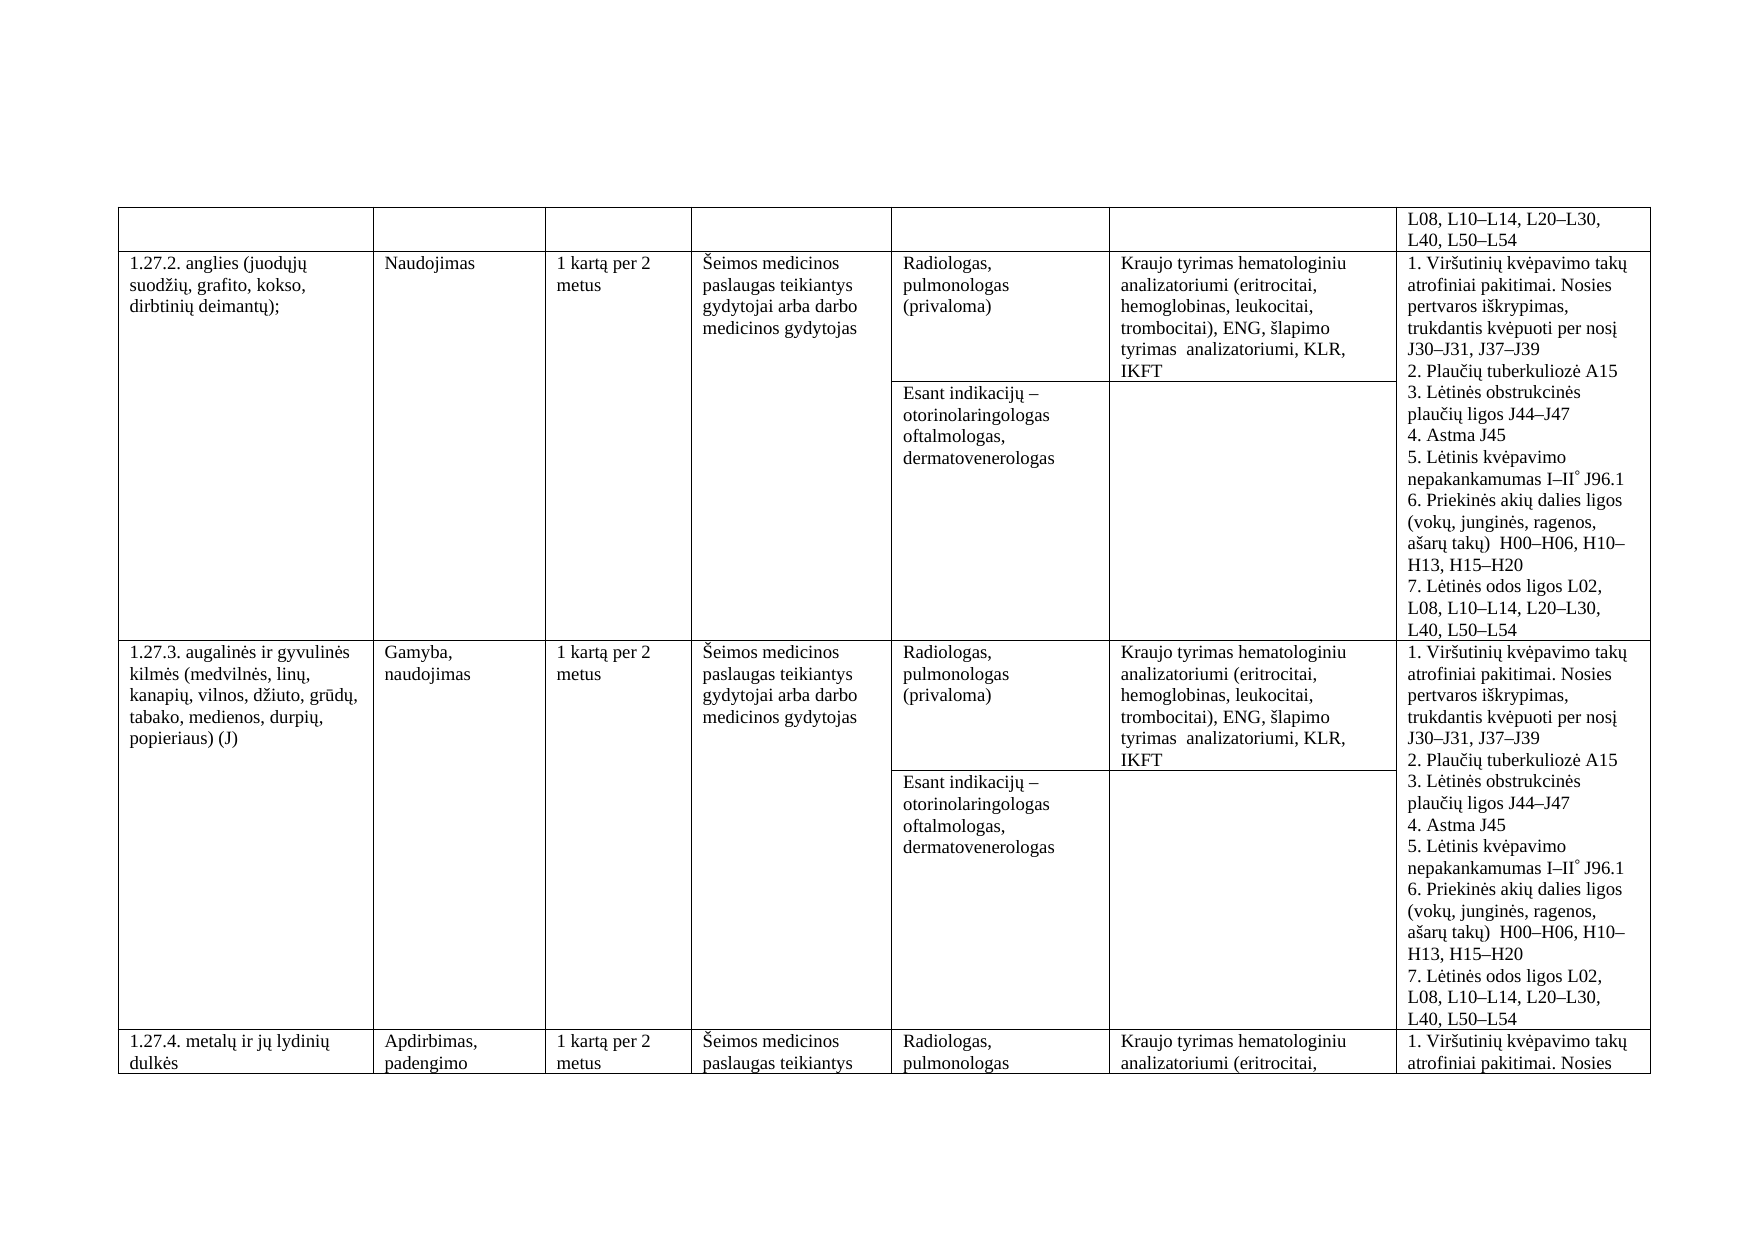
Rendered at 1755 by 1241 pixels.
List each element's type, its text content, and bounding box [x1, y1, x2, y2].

table_cell Šeimos medicinos paslaugas teikiantys gydytojai arba darbo medicinos gydytojas [692, 252, 891, 640]
table_cell Radiologas, pulmonologas [892, 1030, 1109, 1073]
table_cell [892, 208, 1109, 251]
table_cell Esant indikacijų –otorinolaringologas oftalmologas, dermatovenerologas [892, 382, 1109, 640]
table_cell 1 kartą per 2 metus [546, 641, 691, 1029]
table_cell [374, 208, 545, 251]
table_cell [692, 208, 891, 251]
table_cell 1. Viršutinių kvėpavimo takų atrofiniai pakitimai. Nosies pertvaros iškrypimas, trukdantis kvėpuoti per nosį J30–J31, J37–J39 2. Plaučių tuberkuliozė A15 3. Lėtinės obstrukcinės plaučių ligos J44–J47 4. Astma J45 5. Lėtinis kvėpavimo nepakankamumas I–II J96.1 6. Priekinės akių dalies ligos (vokų, junginės, ragenos, ašarų takų) H00–H06, H10–H13, H15–H20 7. Lėtinės odos ligos L02, L08, L10–L14, L20–L30, L40, L50–L54 [1397, 641, 1650, 1029]
table_cell 1. Viršutinių kvėpavimo takų atrofiniai pakitimai. Nosies [1397, 1030, 1650, 1073]
table_cell 1 kartą per 2 metus [546, 252, 691, 640]
table_cell [1110, 208, 1396, 251]
table_cell Kraujo tyrimas hematologiniu analizatoriumi (eritrocitai, hemoglobinas, leukocitai, trombocitai), ENG, šlapimo tyrimas analizatoriumi, KLR, IKFT [1110, 252, 1396, 381]
table_cell Kraujo tyrimas hematologiniu analizatoriumi (eritrocitai, hemoglobinas, leukocitai, trombocitai), ENG, šlapimo tyrimas analizatoriumi, KLR, IKFT [1110, 641, 1396, 770]
table_cell [1110, 382, 1396, 640]
table_cell Esant indikacijų –otorinolaringologas oftalmologas, dermatovenerologas [892, 771, 1109, 1029]
table_cell [1110, 771, 1396, 1029]
table_cell 1.27.4. metalų ir jų lydinių dulkės [119, 1030, 373, 1073]
table_cell [119, 208, 373, 251]
table_cell Kraujo tyrimas hematologiniu analizatoriumi (eritrocitai, [1110, 1030, 1396, 1073]
table_cell 1 kartą per 2 metus [546, 1030, 691, 1073]
table_cell Apdirbimas, padengimo [374, 1030, 545, 1073]
table_cell Radiologas, pulmonologas (privaloma) [892, 252, 1109, 381]
table_cell Šeimos medicinos paslaugas teikiantys [692, 1030, 891, 1073]
table_cell Gamyba, naudojimas [374, 641, 545, 1029]
table_cell 1. Viršutinių kvėpavimo takų atrofiniai pakitimai. Nosies pertvaros iškrypimas, trukdantis kvėpuoti per nosį J30–J31, J37–J39 2. Plaučių tuberkuliozė A15 3. Lėtinės obstrukcinės plaučių ligos J44–J47 4. Astma J45 5. Lėtinis kvėpavimo nepakankamumas I–II J96.1 6. Priekinės akių dalies ligos (vokų, junginės, ragenos, ašarų takų) H00–H06, H10–H13, H15–H20 7. Lėtinės odos ligos L02, L08, L10–L14, L20–L30, L40, L50–L54 [1397, 252, 1650, 640]
table_cell L08, L10–L14, L20–L30, L40, L50–L54 [1397, 208, 1650, 251]
table_cell 1.27.2. anglies (juodųjų suodžių, grafito, kokso, dirbtinių deimantų); [119, 252, 373, 640]
table_cell [546, 208, 691, 251]
table_cell Naudojimas [374, 252, 545, 640]
table_cell Radiologas, pulmonologas (privaloma) [892, 641, 1109, 770]
table_cell 1.27.3. augalinės ir gyvulinės kilmės (medvilnės, linų, kanapių, vilnos, džiuto, grūdų, tabako, medienos, durpių, popieriaus) (J) [119, 641, 373, 1029]
table_cell Šeimos medicinos paslaugas teikiantys gydytojai arba darbo medicinos gydytojas [692, 641, 891, 1029]
